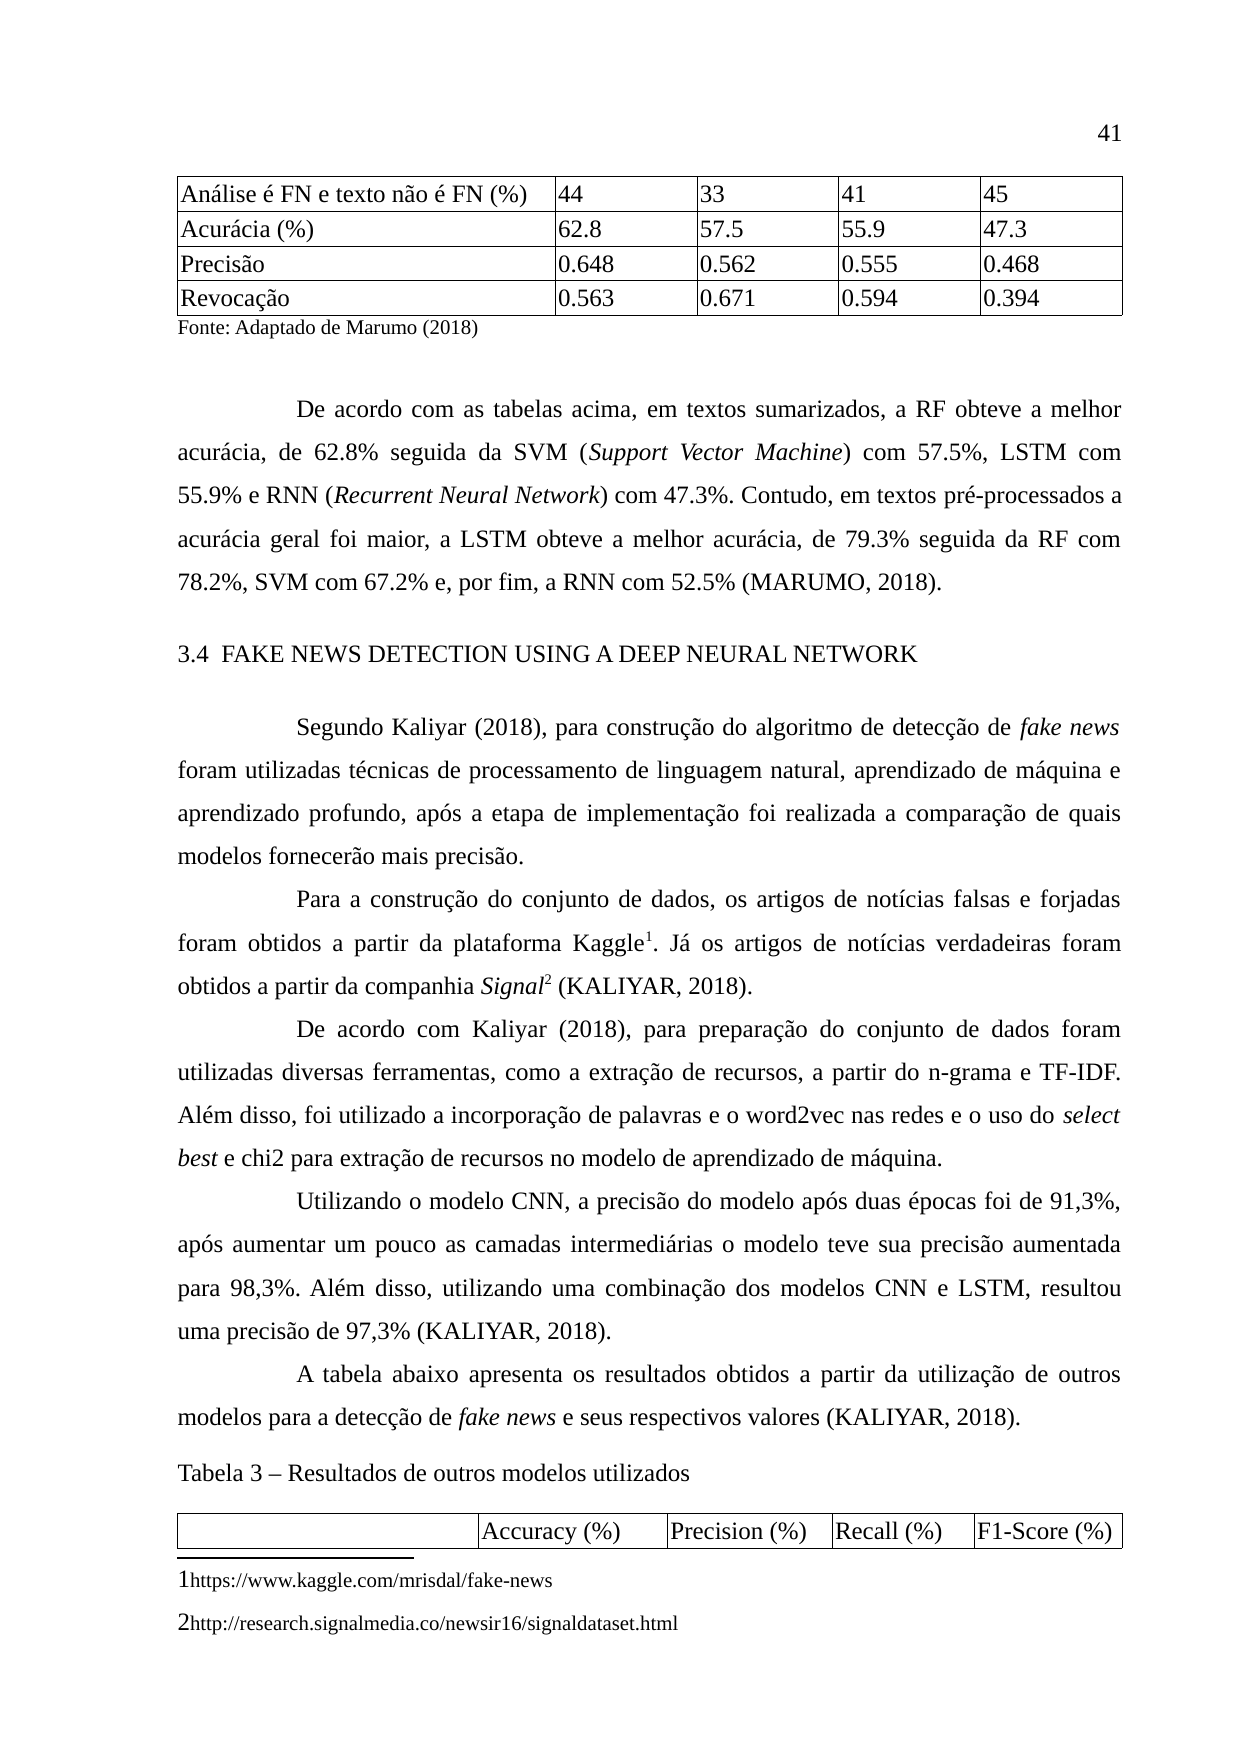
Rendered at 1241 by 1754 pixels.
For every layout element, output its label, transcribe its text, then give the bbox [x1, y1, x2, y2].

table_cell 0.594 [839, 281, 980, 315]
text De acordo com Kaliyar (2018), para preparação do conjunto de dados foram utilizadas diversas ferramentas, como a extração de recursos, a partir do n-grama e TF-IDF. Além disso, foi utilizado a incorporação de palavras e o word2vec nas redes e o uso do select best e chi2 para extração de recursos no modelo de aprendizado de máquina. [177, 1014, 1122, 1172]
table_header F1-Score (%) [975, 1514, 1122, 1548]
table_cell Revocação [178, 281, 555, 315]
table_cell 57.5 [698, 212, 838, 246]
text http://research.signalmedia.co/newsir16/signaldataset.html [177, 1607, 1122, 1636]
text Tabela 3 – Resultados de outros modelos utilizados [177, 1458, 1122, 1486]
table_header Recall (%) [833, 1514, 974, 1548]
table_cell 47.3 [981, 212, 1122, 246]
table_cell 0.648 [556, 247, 697, 280]
text De acordo com as tabelas acima, em textos sumarizados, a RF obteve a melhor acurácia, de 62.8% seguida da SVM (Support Vector Machine) com 57.5%, LSTM com 55.9% e RNN (Recurrent Neural Network) com 47.3%. Contudo, em textos pré-processados a acurácia geral foi maior, a LSTM obteve a melhor acurácia, de 79.3% seguida da RF com 78.2%, SVM com 67.2% e, por fim, a RNN com 52.5% (MARUMO, 2018). [177, 394, 1122, 596]
text Utilizando o modelo CNN, a precisão do modelo após duas épocas foi de 91,3%, após aumentar um pouco as camadas intermediárias o modelo teve sua precisão aumentada para 98,3%. Além disso, utilizando uma combinação dos modelos CNN e LSTM, resultou uma precisão de 97,3% (KALIYAR, 2018). [177, 1186, 1122, 1344]
text Para a construção do conjunto de dados, os artigos de notícias falsas e forjadas foram obtidos a partir da plataforma Kaggle. Já os artigos de notícias verdadeiras foram obtidos a partir da companhia Signal (KALIYAR, 2018). [177, 884, 1122, 999]
table_cell 44 [556, 177, 697, 211]
table_cell 45 [981, 177, 1122, 211]
table_header Accuracy (%) [479, 1514, 667, 1548]
table_cell Acurácia (%) [178, 212, 555, 246]
table_cell 55.9 [839, 212, 980, 246]
table_cell Precisão [178, 247, 555, 280]
table_cell 0.468 [981, 247, 1122, 280]
subtitle FAKE NEWS DETECTION USING A DEEP NEURAL NETWORK [177, 639, 1122, 668]
text Segundo Kaliyar (2018), para construção do algoritmo de detecção de fake news foram utilizadas técnicas de processamento de linguagem natural, aprendizado de máquina e aprendizado profundo, após a etapa de implementação foi realizada a comparação de quais modelos fornecerão mais precisão. [177, 712, 1122, 870]
table_header Precision (%) [668, 1514, 832, 1548]
text Fonte: Adaptado de Marumo (2018) [177, 316, 1122, 339]
table_cell 0.562 [698, 247, 838, 280]
table_cell 41 [839, 177, 980, 211]
table_cell Análise é FN e texto não é FN (%) [178, 177, 555, 211]
table_cell 0.394 [981, 281, 1122, 315]
table_cell 33 [698, 177, 838, 211]
table_cell 62.8 [556, 212, 697, 246]
table_header [178, 1514, 478, 1548]
text A tabela abaixo apresenta os resultados obtidos a partir da utilização de outros modelos para a detecção de fake news e seus respectivos valores (KALIYAR, 2018). [177, 1359, 1122, 1431]
table_cell 0.563 [556, 281, 697, 315]
table_cell 0.671 [698, 281, 838, 315]
table_cell 0.555 [839, 247, 980, 280]
text https://www.kaggle.com/mrisdal/fake-news [177, 1564, 1122, 1593]
